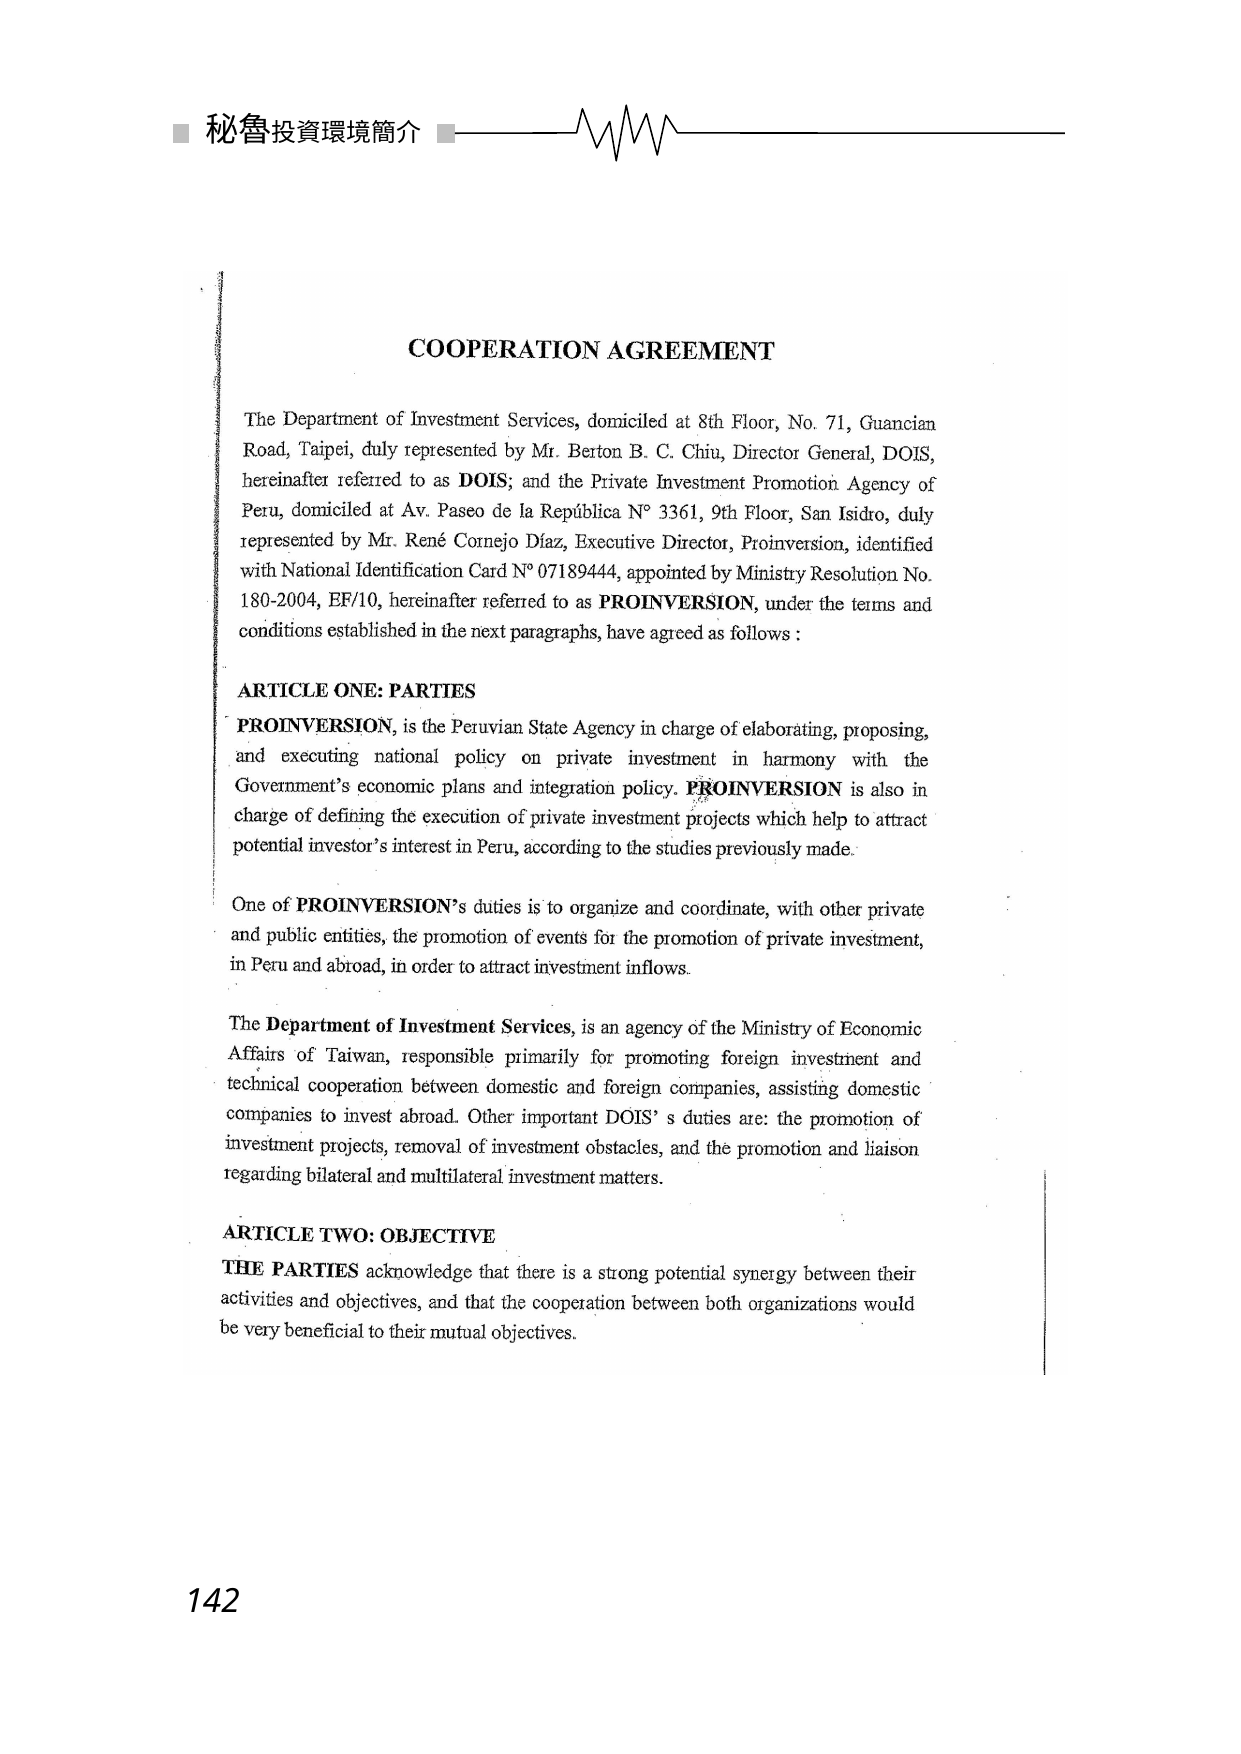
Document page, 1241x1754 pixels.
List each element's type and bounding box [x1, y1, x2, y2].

picture [182, 271, 1069, 1375]
